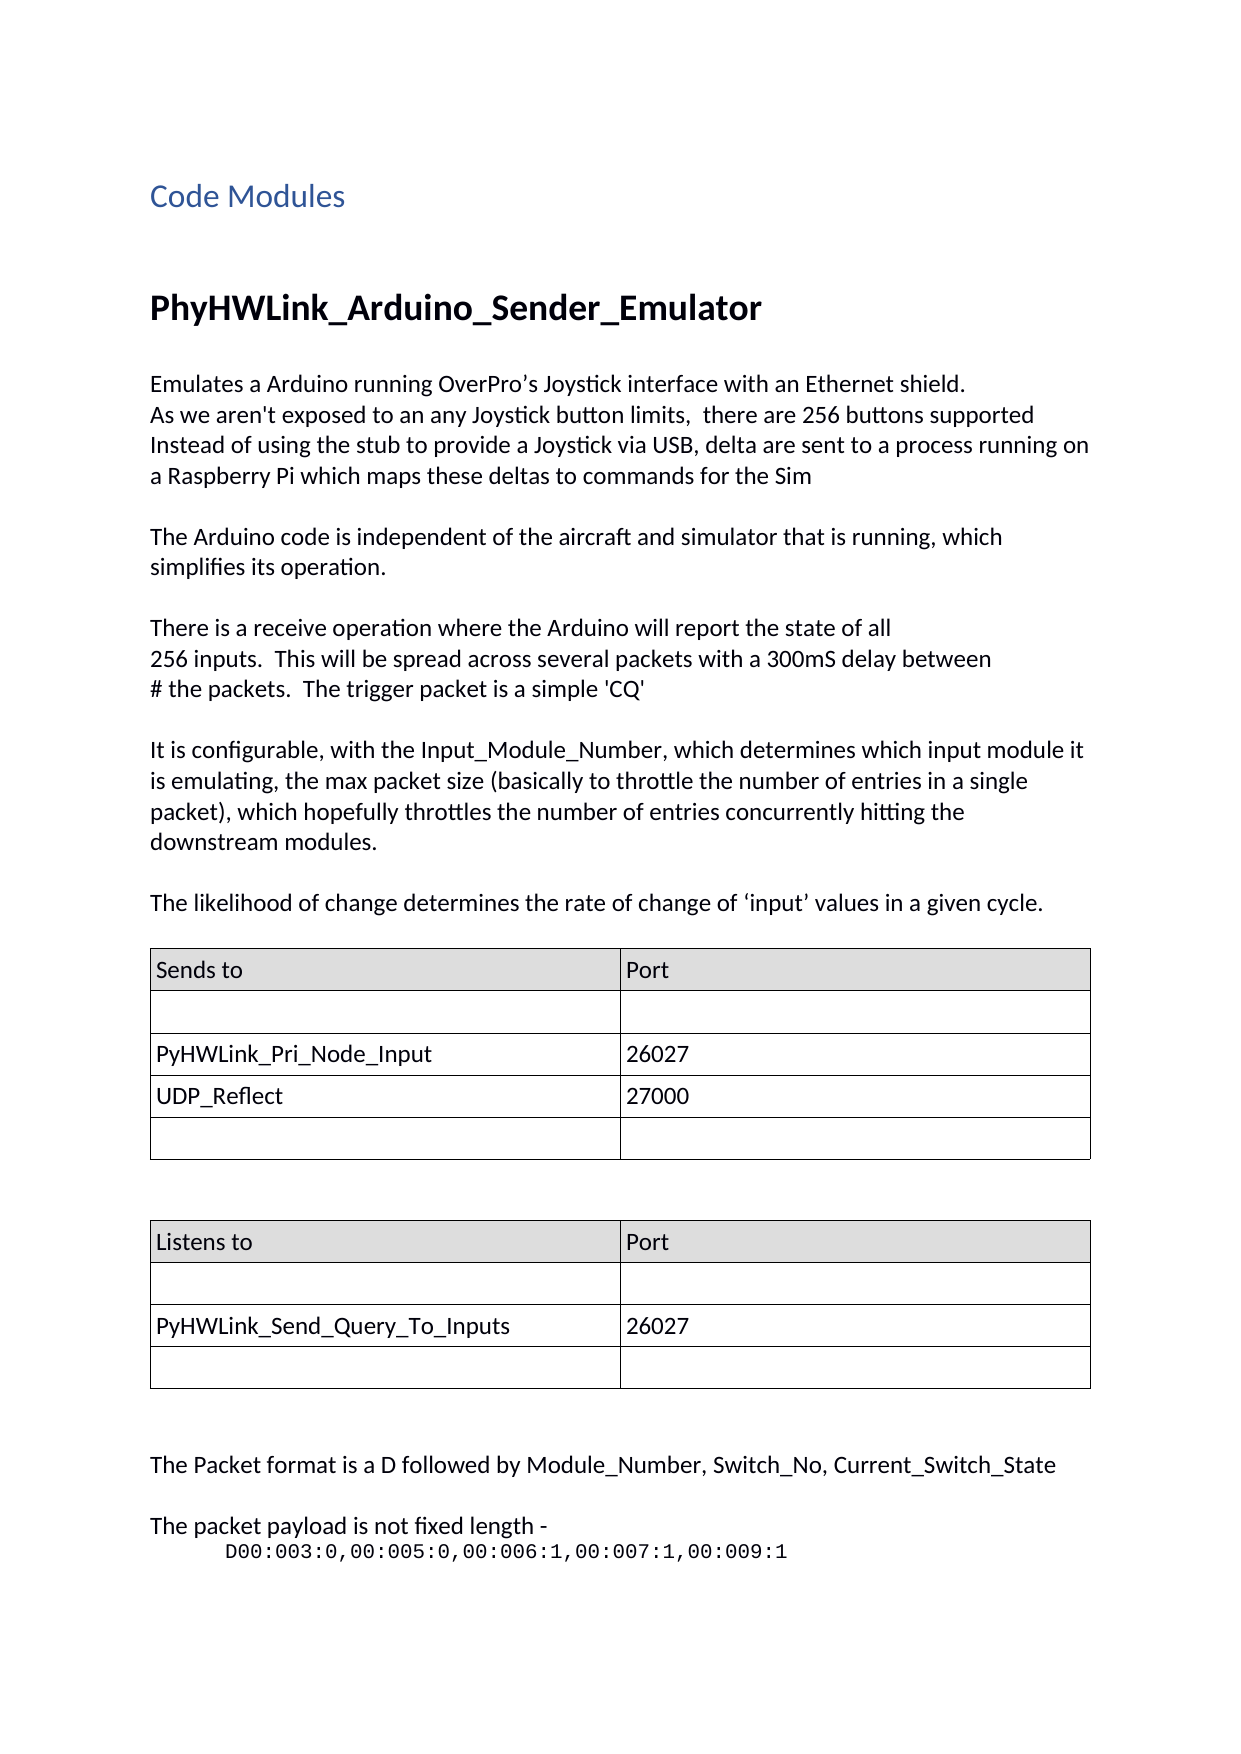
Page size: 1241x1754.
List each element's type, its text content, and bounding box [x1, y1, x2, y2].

table_cell PyHWLink_Send_Query_To_Inputs [151, 1305, 620, 1346]
table_cell 26027 [621, 1034, 1090, 1074]
table_cell UDP_Reflect [151, 1076, 620, 1117]
table_cell [151, 1347, 620, 1388]
table_cell 27000 [621, 1076, 1090, 1117]
subtitle Code Modules [150, 175, 1090, 216]
table_cell [621, 1118, 1090, 1159]
text Instead of using the stub to provide a Joystick via USB, delta are sent to a process running on a Raspberry Pi which maps these deltas to commands for the Sim [150, 429, 1090, 491]
table_cell [621, 1347, 1090, 1388]
text There is a receive operation where the Arduino will report the state of all [150, 613, 1090, 643]
text The likelihood of change determines the rate of change of ‘input’ values in a given cycle. [150, 887, 1090, 918]
text The Arduino code is independent of the aircraft and simulator that is running, which simplifies its operation. [150, 521, 1090, 582]
text As we aren't exposed to an any Joystick button limits, there are 256 buttons supported [150, 399, 1090, 429]
text The packet payload is not fixed length - [150, 1510, 1090, 1541]
text Emulates a Arduino running OverPro’s Joystick interface with an Ethernet shield. [150, 368, 1090, 399]
table_header Port [621, 949, 1090, 990]
table_cell [621, 1263, 1090, 1304]
table_cell [151, 1118, 620, 1159]
text # the packets. The trigger packet is a simple 'CQ' [150, 674, 1090, 704]
text D00:003:0,00:005:0,00:006:1,00:007:1,00:009:1 [150, 1541, 1090, 1564]
table_cell [621, 991, 1090, 1032]
table_cell [151, 1263, 620, 1304]
table_header Listens to [151, 1221, 620, 1262]
table_cell [151, 991, 620, 1032]
text The Packet format is a D followed by Module_Number, Switch_No, Current_Switch_State [150, 1449, 1090, 1480]
subtitle PhyHWLink_Arduino_Sender_Emulator [150, 284, 1090, 329]
text It is configurable, with the Input_Module_Number, which determines which input module it is emulating, the max packet size (basically to throttle the number of entries in a single packet), which hopefully throttles the number of entries concurrently hitting the downstream modules. [150, 735, 1090, 857]
text 256 inputs. This will be spread across several packets with a 300mS delay between [150, 643, 1090, 674]
table_header Port [621, 1221, 1090, 1262]
table_header Sends to [151, 949, 620, 990]
table_cell PyHWLink_Pri_Node_Input [151, 1034, 620, 1074]
table_cell 26027 [621, 1305, 1090, 1346]
